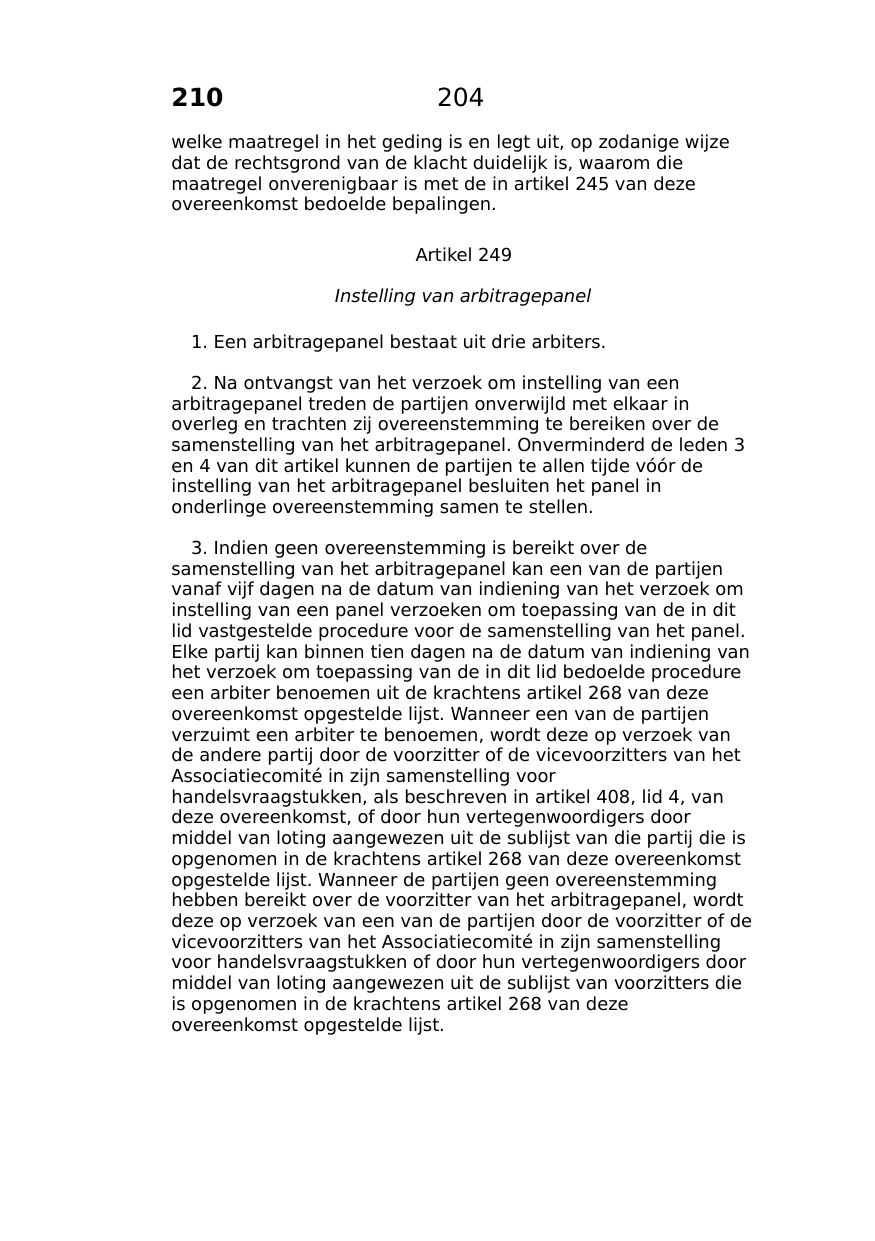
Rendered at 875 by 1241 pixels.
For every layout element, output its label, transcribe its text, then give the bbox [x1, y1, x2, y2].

text 3. Indien geen overeenstemming is bereikt over de samenstelling van het arbitragepanel kan een van de partijen vanaf vijf dagen na de datum van indiening van het verzoek om instelling van een panel verzoeken om toepassing van de in dit lid vastgestelde procedure voor de samenstelling van het panel. Elke partij kan binnen tien dagen na de datum van indiening van het verzoek om toepassing van de in dit lid bedoelde procedure een arbiter benoemen uit de krachtens artikel 268 van deze overeenkomst opgestelde lijst. Wanneer een van de partijen verzuimt een arbiter te benoemen, wordt deze op verzoek van de andere partij door de voorzitter of de vicevoorzitters van het Associatiecomité in zijn samenstelling voor handelsvraagstukken, als beschreven in artikel 408, lid 4, van deze overeenkomst, of door hun vertegenwoordigers door middel van loting aangewezen uit de sublijst van die partij die is opgenomen in de krachtens artikel 268 van deze overeenkomst opgestelde lijst. Wanneer de partijen geen overeenstemming hebben bereikt over de voorzitter van het arbitragepanel, wordt deze op verzoek van een van de partijen door de voorzitter of de vicevoorzitters van het Associatiecomité in zijn samenstelling voor handelsvraagstukken of door hun vertegenwoordigers door middel van loting aangewezen uit de sublijst van voorzitters die is opgenomen in de krachtens artikel 268 van deze overeenkomst opgestelde lijst. [171, 538, 756, 1035]
text 2. Na ontvangst van het verzoek om instelling van een arbitragepanel treden de partijen onverwijld met elkaar in overleg en trachten zij overeenstemming te bereiken over de samenstelling van het arbitragepanel. Onverminderd de leden 3 en 4 van dit artikel kunnen de partijen te allen tijde vóór de instelling van het arbitragepanel besluiten het panel in onderlinge overeenstemming samen te stellen. [171, 373, 756, 518]
text welke maatregel in het geding is en legt uit, op zodanige wijze dat de rechtsgrond van de klacht duidelijk is, waarom die maatregel onverenigbaar is met de in artikel 245 van deze overeenkomst bedoelde bepalingen. [171, 132, 756, 215]
subtitle Artikel 249 Instelling van arbitragepanel [171, 245, 756, 307]
text 1. Een arbitragepanel bestaat uit drie arbiters. [171, 332, 756, 353]
